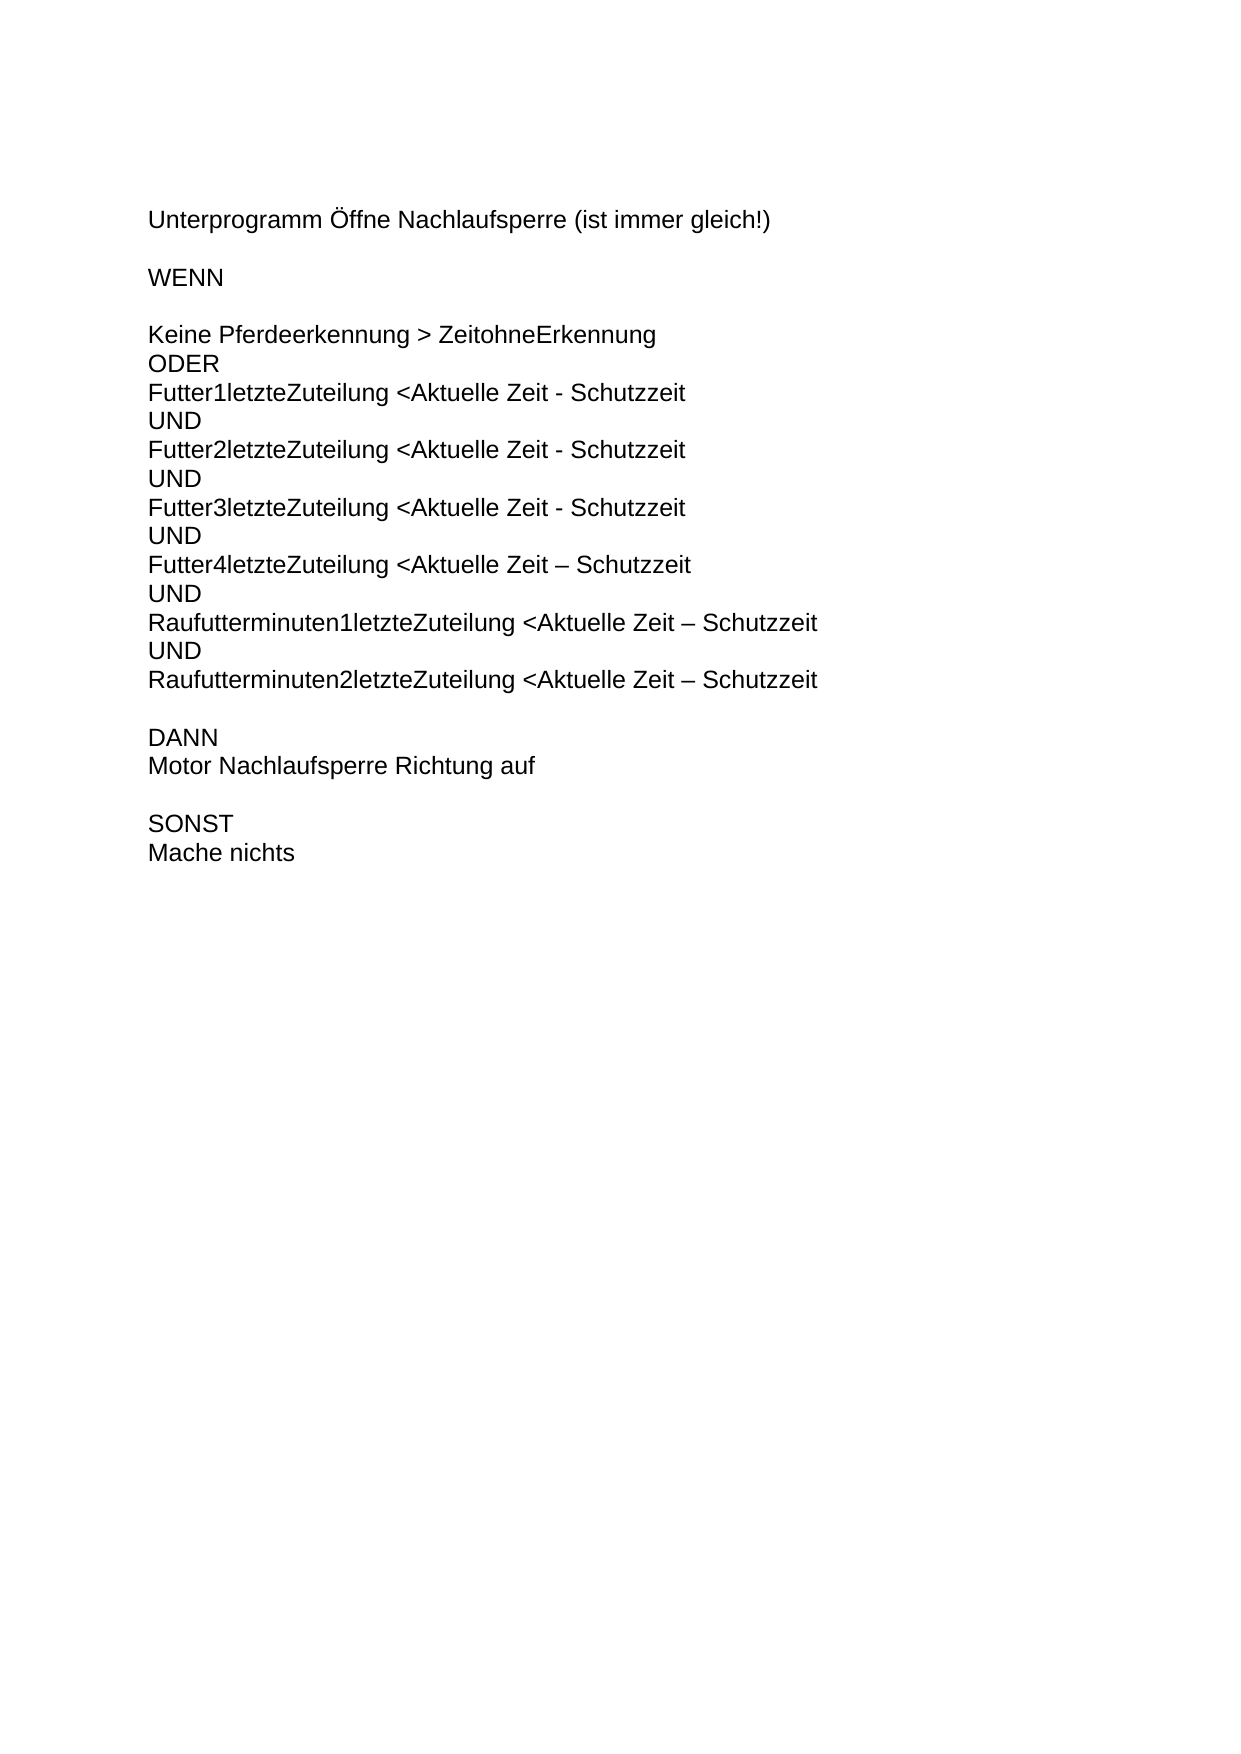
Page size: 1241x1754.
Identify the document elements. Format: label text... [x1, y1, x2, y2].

text DANN [148, 723, 1093, 751]
text SONST [148, 809, 1093, 838]
text UND [148, 406, 1093, 435]
text WENN [148, 263, 1093, 291]
text Futter1letzteZuteilung <Aktuelle Zeit - Schutzzeit [148, 378, 1093, 406]
text UND [148, 636, 1093, 665]
text UND [148, 579, 1093, 608]
text UND [148, 464, 1093, 493]
text Futter2letzteZuteilung <Aktuelle Zeit - Schutzzeit [148, 435, 1093, 464]
text Futter3letzteZuteilung <Aktuelle Zeit - Schutzzeit [148, 493, 1093, 521]
text Raufutterminuten2letzteZuteilung <Aktuelle Zeit – Schutzzeit [148, 665, 1093, 694]
text Unterprogramm Öffne Nachlaufsperre (ist immer gleich!) [148, 205, 1093, 234]
text Keine Pferdeerkennung > ZeitohneErkennung [148, 320, 1093, 349]
text UND [148, 521, 1093, 550]
text ODER [148, 349, 1093, 378]
text Raufutterminuten1letzteZuteilung <Aktuelle Zeit – Schutzzeit [148, 608, 1093, 636]
text Motor Nachlaufsperre Richtung auf [148, 751, 1093, 780]
text Futter4letzteZuteilung <Aktuelle Zeit – Schutzzeit [148, 550, 1093, 579]
text Mache nichts [148, 838, 1093, 866]
